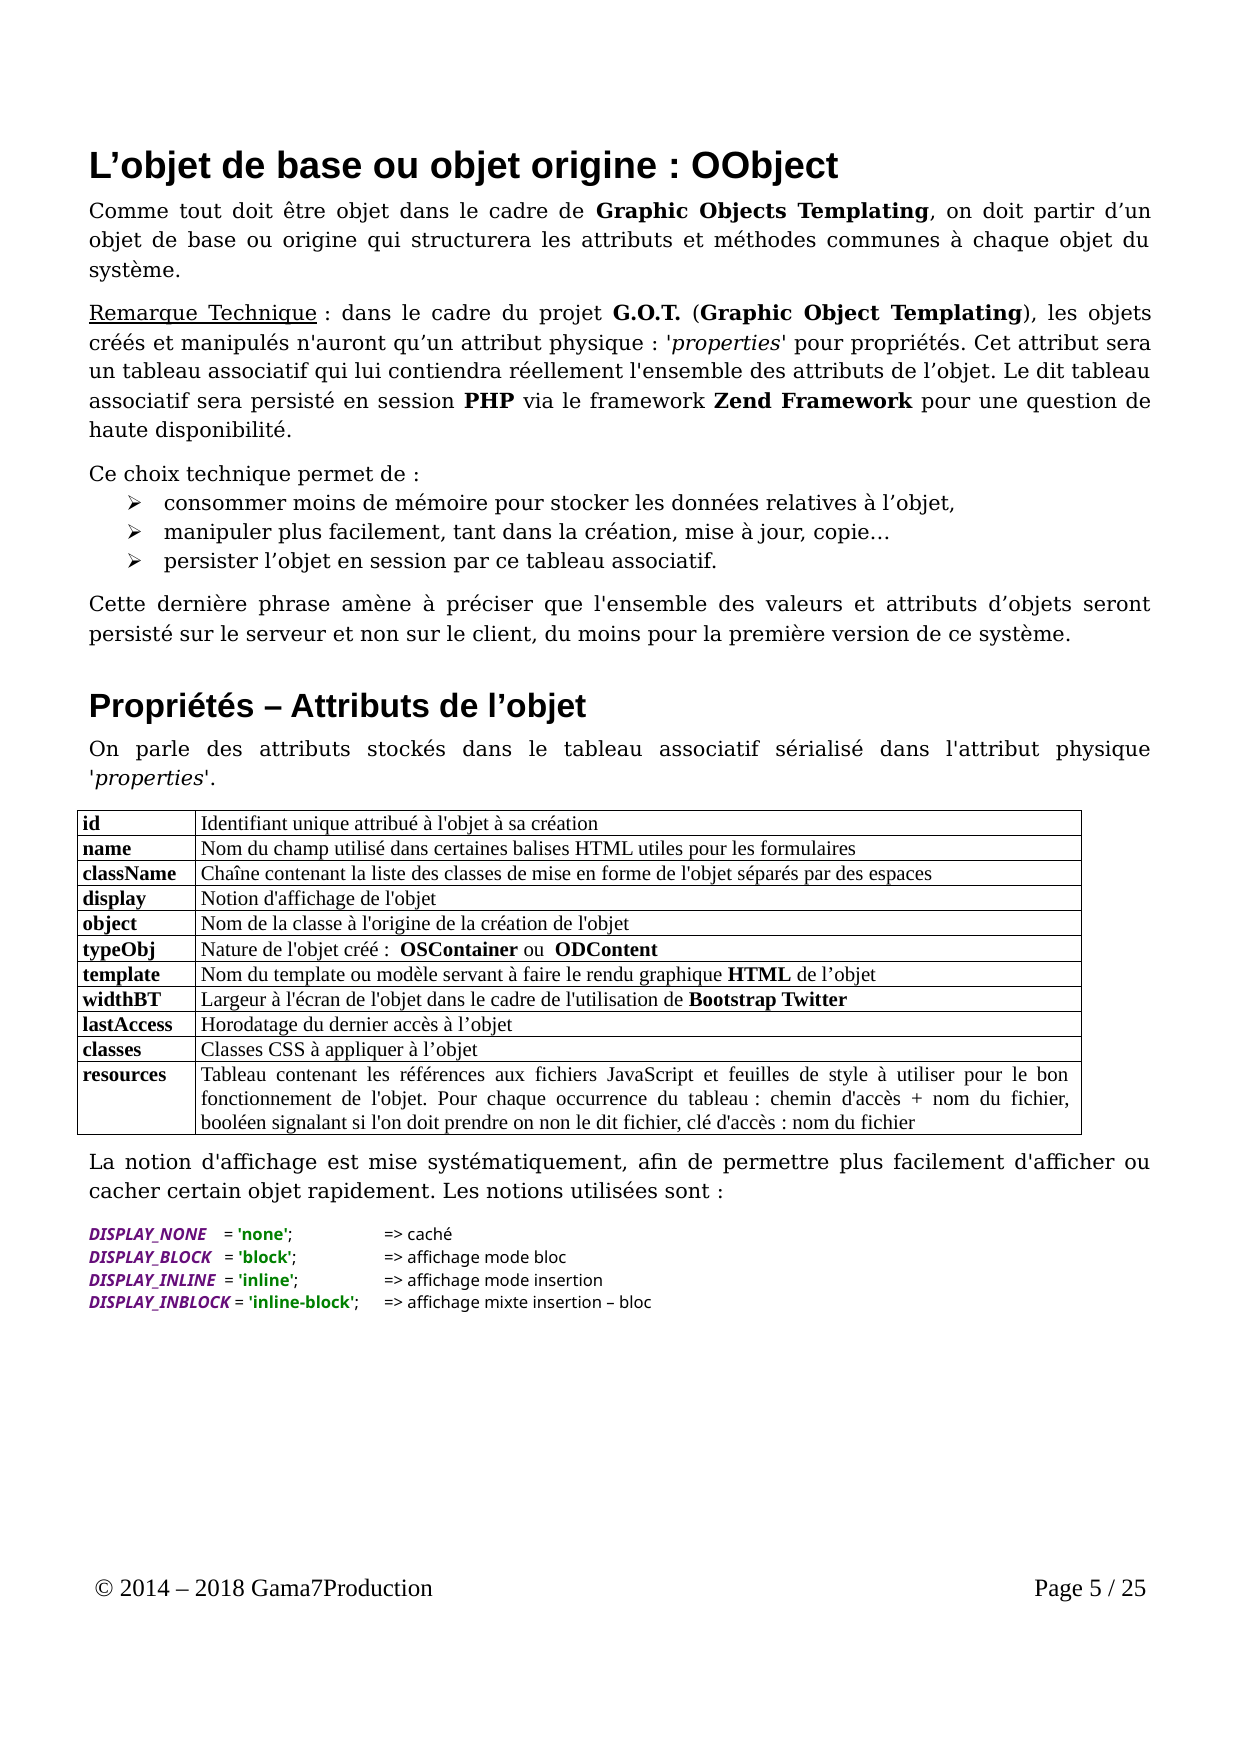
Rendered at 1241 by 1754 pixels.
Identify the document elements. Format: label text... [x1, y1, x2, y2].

table_cell widthBT [78, 987, 195, 1011]
list consommer moins de mémoire pour stocker les données relatives à l’objet, [126, 491, 1152, 515]
table_cell Classes CSS à appliquer à l’objet [196, 1037, 1081, 1061]
text On parle des attributs stockés dans le tableau associatif sérialisé dans l'attribut physique 'properties'. [88, 737, 1152, 791]
text Remarque Technique : dans le cadre du projet G.O.T. (Graphic Object Templating), les objets créés et manipulés n'auront qu’un attribut physique : 'properties' pour propriétés. Cet attribut sera un tableau associatif qui lui contiendra réellement l'ensemble des attributs de l’objet. Le dit tableau associatif sera persisté en session PHP via le framework Zend Framework pour une question de haute disponibilité. [88, 301, 1152, 442]
table_header Identifiant unique attribué à l'objet à sa création [196, 811, 1081, 835]
list manipuler plus facilement, tant dans la création, mise à jour, copie… [126, 520, 1152, 544]
table_cell Largeur à l'écran de l'objet dans le cadre de l'utilisation de Bootstrap Twitter [196, 987, 1081, 1011]
text Cette dernière phrase amène à préciser que l'ensemble des valeurs et attributs d’objets seront persisté sur le serveur et non sur le client, du moins pour la première version de ce système. [88, 592, 1152, 646]
subtitle L’objet de base ou objet origine : OObject [88, 143, 1152, 187]
text DISPLAY_BLOCK = 'block'; => affichage mode bloc [88, 1246, 1152, 1268]
table_cell lastAccess [78, 1012, 195, 1036]
table_cell className [78, 861, 195, 885]
table_cell Nature de l'objet créé : OSContainer ou ODContent [196, 936, 1081, 961]
list persister l’objet en session par ce tableau associatif. [126, 549, 1152, 573]
text La notion d'affichage est mise systématiquement, afin de permettre plus facilement d'afficher ou cacher certain objet rapidement. Les notions utilisées sont : [88, 1150, 1152, 1203]
table_cell typeObj [78, 936, 195, 961]
text DISPLAY_INBLOCK = 'inline-block'; => affichage mixte insertion – bloc [88, 1291, 1152, 1314]
table_header id [78, 811, 195, 835]
table_cell Notion d'affichage de l'objet [196, 886, 1081, 910]
table_cell Nom du template ou modèle servant à faire le rendu graphique HTML de l’objet [196, 962, 1081, 986]
table_cell Tableau contenant les références aux fichiers JavaScript et feuilles de style à utiliser pour le bon fonctionnement de l'objet. Pour chaque occurrence du tableau : chemin d'accès + nom du fichier, booléen signalant si l'on doit prendre on non le dit fichier, clé d'accès : nom du fichier [196, 1062, 1081, 1134]
table_cell Horodatage du dernier accès à l’objet [196, 1012, 1081, 1036]
text DISPLAY_NONE = 'none'; => caché [88, 1223, 1152, 1246]
table_cell Nom du champ utilisé dans certaines balises HTML utiles pour les formulaires [196, 836, 1081, 860]
table_cell classes [78, 1037, 195, 1061]
text Ce choix technique permet de : [88, 462, 1152, 486]
table_cell name [78, 836, 195, 860]
subtitle Propriétés – Attributs de l’objet [88, 686, 1152, 725]
table_cell Nom de la classe à l'origine de la création de l'objet [196, 911, 1081, 935]
table_cell display [78, 886, 195, 910]
text DISPLAY_INLINE = 'inline'; => affichage mode insertion [88, 1268, 1152, 1291]
table_cell object [78, 911, 195, 935]
table_cell resources [78, 1062, 195, 1134]
table_cell Chaîne contenant la liste des classes de mise en forme de l'objet séparés par des espaces [196, 861, 1081, 885]
text Comme tout doit être objet dans le cadre de Graphic Objects Templating, on doit partir d’un objet de base ou origine qui structurera les attributs et méthodes communes à chaque objet du système. [88, 199, 1152, 282]
table_cell template [78, 962, 195, 986]
